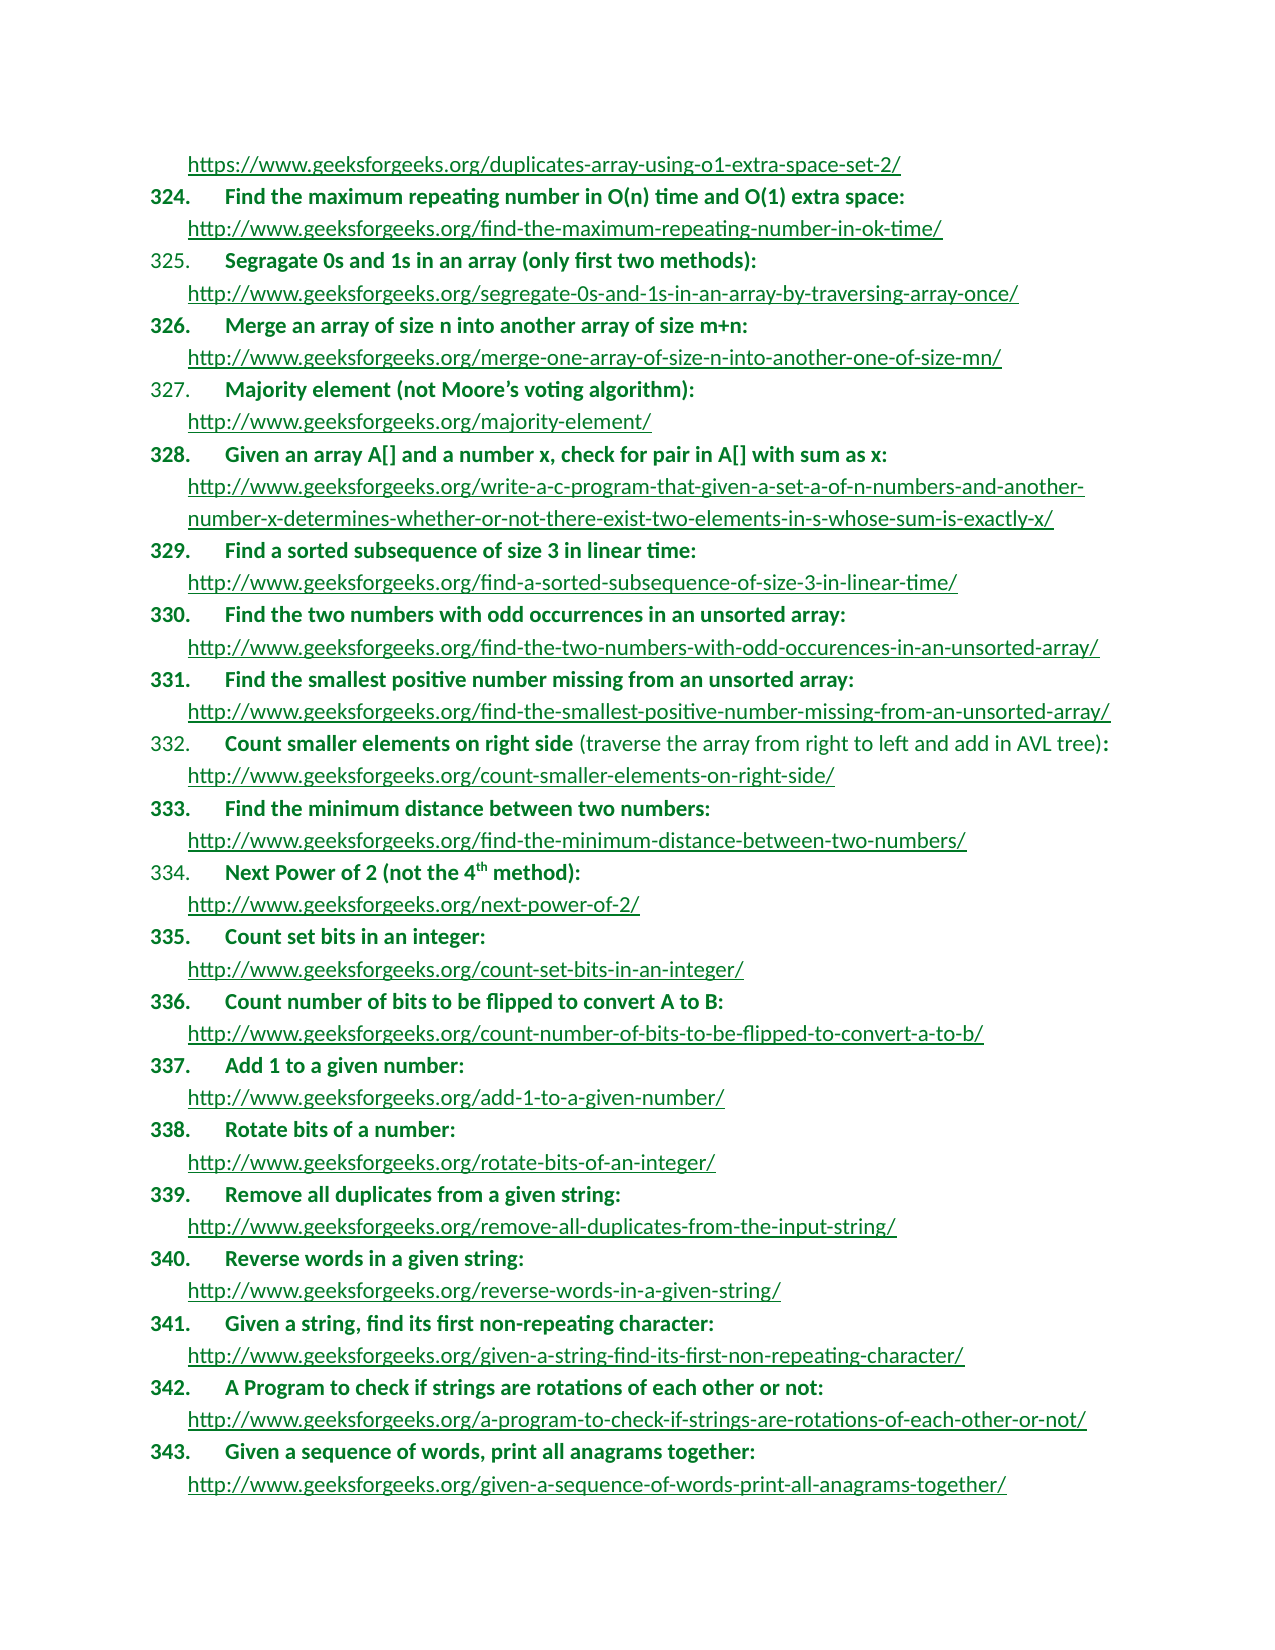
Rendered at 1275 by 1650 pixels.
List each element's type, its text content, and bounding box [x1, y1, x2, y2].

list Given a sequence of words, print all anagrams together: [150, 1437, 1125, 1466]
list http://www.geeksforgeeks.org/given-a-string-find-its-first-non-repeating-character/ [150, 1341, 1125, 1369]
list http://www.geeksforgeeks.org/rotate-bits-of-an-integer/ [150, 1148, 1125, 1176]
list http://www.geeksforgeeks.org/count-smaller-elements-on-right-side/ [150, 762, 1125, 789]
list Find the two numbers with odd occurrences in an unsorted array: [150, 601, 1125, 629]
list Count set bits in an integer: [150, 922, 1125, 951]
list http://www.geeksforgeeks.org/next-power-of-2/ [150, 890, 1125, 918]
list http://www.geeksforgeeks.org/count-number-of-bits-to-be-flipped-to-convert-a-to-b/ [150, 1019, 1125, 1047]
list http://www.geeksforgeeks.org/find-the-two-numbers-with-odd-occurences-in-an-unsorted-array/ [150, 633, 1125, 661]
list http://www.geeksforgeeks.org/add-1-to-a-given-number/ [150, 1083, 1125, 1111]
list http://www.geeksforgeeks.org/majority-element/ [150, 407, 1125, 436]
list Rotate bits of a number: [150, 1116, 1125, 1144]
list https://www.geeksforgeeks.org/duplicates-array-using-o1-extra-space-set-2/ [150, 150, 1125, 178]
list Add 1 to a given number: [150, 1051, 1125, 1079]
list Remove all duplicates from a given string: [150, 1180, 1125, 1208]
list Next Power of 2 (not the 4th method): [150, 858, 1125, 886]
list A Program to check if strings are rotations of each other or not: [150, 1373, 1125, 1401]
list Reverse words in a given string: [150, 1244, 1125, 1272]
list Merge an array of size n into another array of size m+n: [150, 311, 1125, 339]
list Find the smallest positive number missing from an unsorted array: [150, 665, 1125, 693]
list Find the maximum repeating number in O(n) time and O(1) extra space: [150, 182, 1125, 210]
list http://www.geeksforgeeks.org/merge-one-array-of-size-n-into-another-one-of-size-mn/ [150, 343, 1125, 371]
list http://www.geeksforgeeks.org/reverse-words-in-a-given-string/ [150, 1277, 1125, 1304]
list http://www.geeksforgeeks.org/count-set-bits-in-an-integer/ [150, 955, 1125, 983]
list http://www.geeksforgeeks.org/a-program-to-check-if-strings-are-rotations-of-each-other-or-not/ [150, 1405, 1125, 1433]
list Count number of bits to be flipped to convert A to B: [150, 987, 1125, 1015]
list Segragate 0s and 1s in an array (only first two methods): [150, 247, 1125, 274]
list http://www.geeksforgeeks.org/remove-all-duplicates-from-the-input-string/ [150, 1212, 1125, 1240]
list Find the minimum distance between two numbers: [150, 794, 1125, 822]
list http://www.geeksforgeeks.org/write-a-c-program-that-given-a-set-a-of-n-numbers-and-another-number-x-determines-whether-or-not-there-exist-two-elements-in-s-whose-sum-is-exactly-x/ [150, 472, 1125, 532]
list http://www.geeksforgeeks.org/segregate-0s-and-1s-in-an-array-by-traversing-array-once/ [150, 279, 1125, 307]
list Given an array A[] and a number x, check for pair in A[] with sum as x: [150, 440, 1125, 468]
list http://www.geeksforgeeks.org/find-the-maximum-repeating-number-in-ok-time/ [150, 214, 1125, 242]
list Find a sorted subsequence of size 3 in linear time: [150, 536, 1125, 564]
list Majority element (not Moore’s voting algorithm): [150, 375, 1125, 403]
list Given a string, find its first non-repeating character: [150, 1309, 1125, 1337]
list http://www.geeksforgeeks.org/given-a-sequence-of-words-print-all-anagrams-together/ [150, 1470, 1125, 1498]
list Count smaller elements on right side (traverse the array from right to left and add in AVL tree): [150, 729, 1125, 757]
list http://www.geeksforgeeks.org/find-the-smallest-positive-number-missing-from-an-unsorted-array/ [150, 697, 1125, 725]
list http://www.geeksforgeeks.org/find-a-sorted-subsequence-of-size-3-in-linear-time/ [150, 568, 1125, 596]
list http://www.geeksforgeeks.org/find-the-minimum-distance-between-two-numbers/ [150, 826, 1125, 854]
